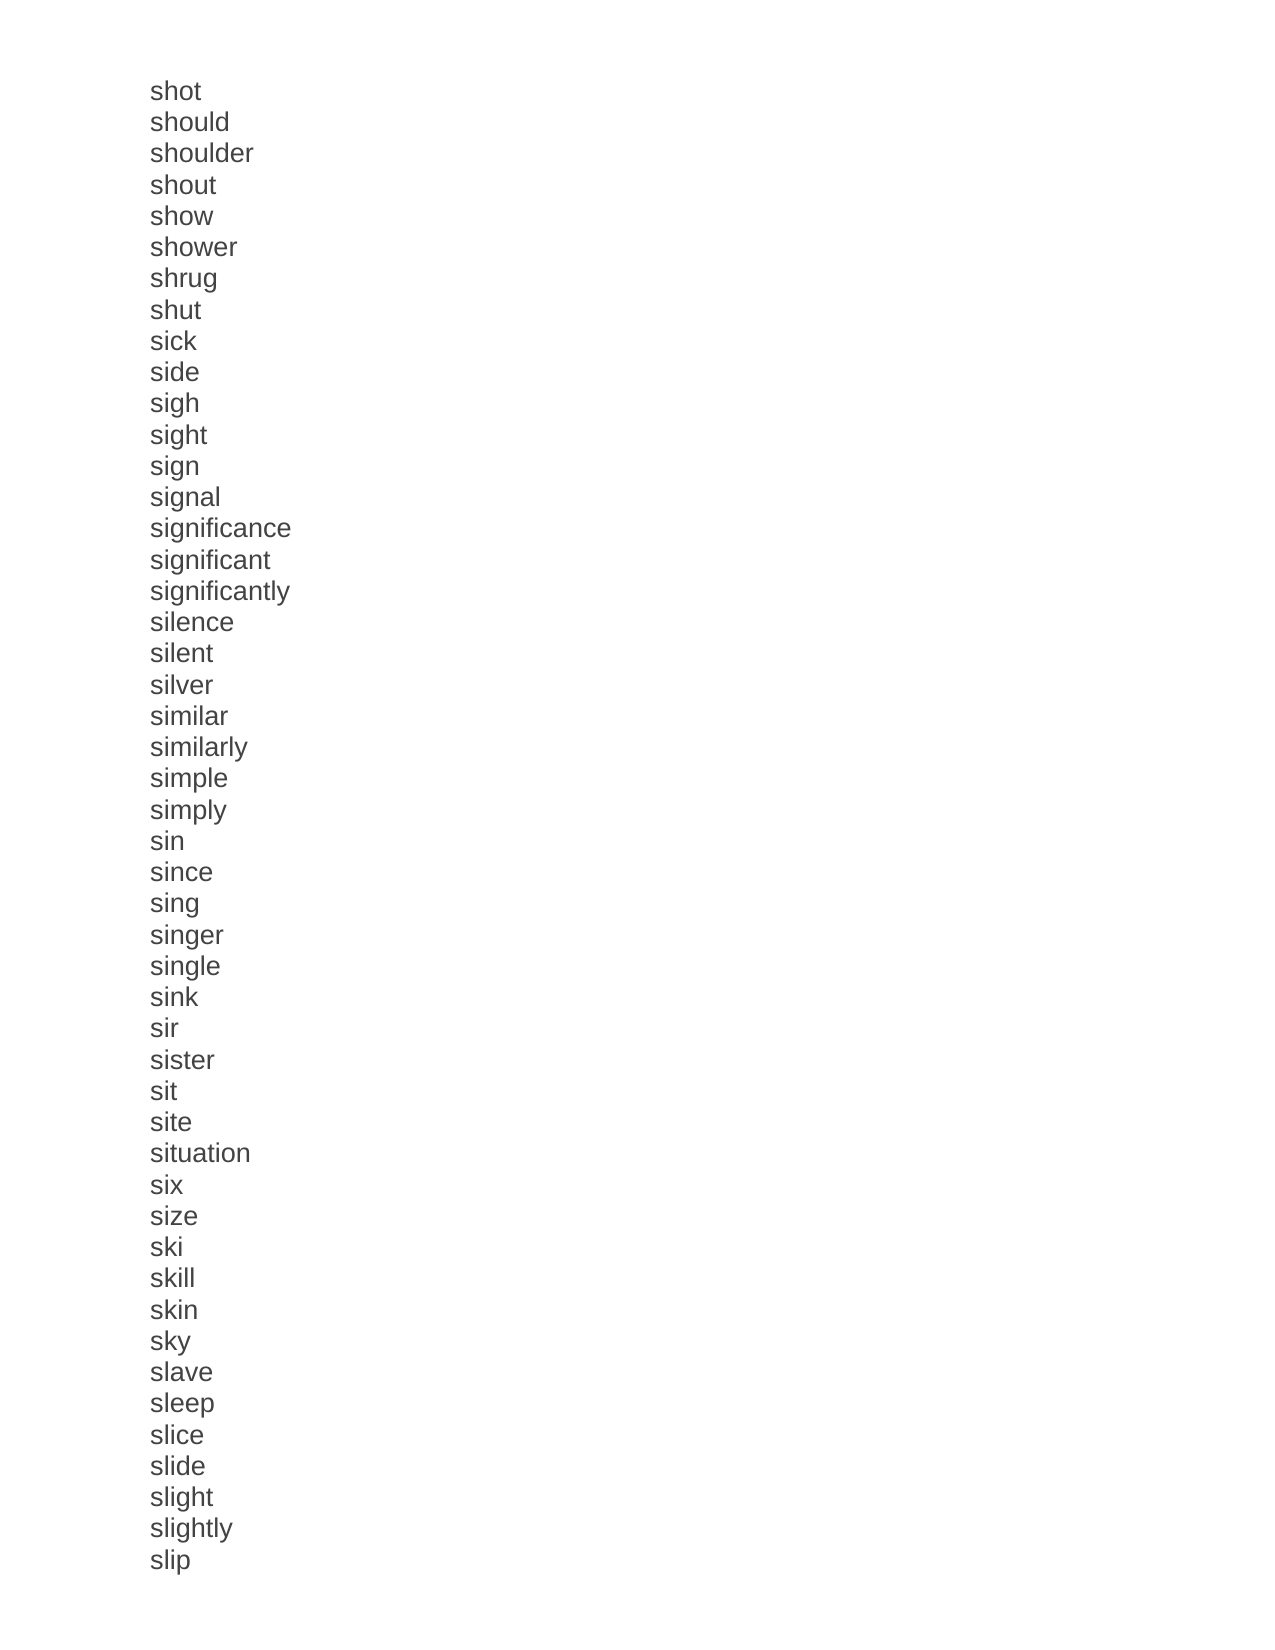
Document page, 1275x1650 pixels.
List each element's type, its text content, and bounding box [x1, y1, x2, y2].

text should [150, 106, 1125, 137]
text sick [150, 325, 1125, 356]
text significance [150, 512, 1125, 544]
text situation [150, 1137, 1125, 1169]
text ski [150, 1231, 1125, 1262]
text sleep [150, 1387, 1125, 1419]
text significantly [150, 575, 1125, 606]
text sister [150, 1044, 1125, 1075]
text skin [150, 1294, 1125, 1325]
text signal [150, 481, 1125, 512]
text show [150, 200, 1125, 231]
text silence [150, 606, 1125, 637]
text slice [150, 1419, 1125, 1450]
text slide [150, 1450, 1125, 1481]
text slightly [150, 1512, 1125, 1544]
text sing [150, 887, 1125, 919]
text single [150, 950, 1125, 981]
text sight [150, 419, 1125, 450]
text slip [150, 1544, 1125, 1575]
text sigh [150, 387, 1125, 419]
text similar [150, 700, 1125, 731]
text sky [150, 1325, 1125, 1356]
text sit [150, 1075, 1125, 1106]
text shot [150, 75, 1125, 106]
text significant [150, 544, 1125, 575]
text six [150, 1169, 1125, 1200]
text slave [150, 1356, 1125, 1387]
text shrug [150, 262, 1125, 294]
text slight [150, 1481, 1125, 1512]
text sink [150, 981, 1125, 1012]
text shoulder [150, 137, 1125, 169]
text sir [150, 1012, 1125, 1044]
text side [150, 356, 1125, 387]
text sin [150, 825, 1125, 856]
text shower [150, 231, 1125, 262]
text simple [150, 762, 1125, 794]
text skill [150, 1262, 1125, 1294]
text silver [150, 669, 1125, 700]
text shout [150, 169, 1125, 200]
text similarly [150, 731, 1125, 762]
text simply [150, 794, 1125, 825]
text singer [150, 919, 1125, 950]
text shut [150, 294, 1125, 325]
text site [150, 1106, 1125, 1137]
text silent [150, 637, 1125, 669]
text since [150, 856, 1125, 887]
text sign [150, 450, 1125, 481]
text size [150, 1200, 1125, 1231]
